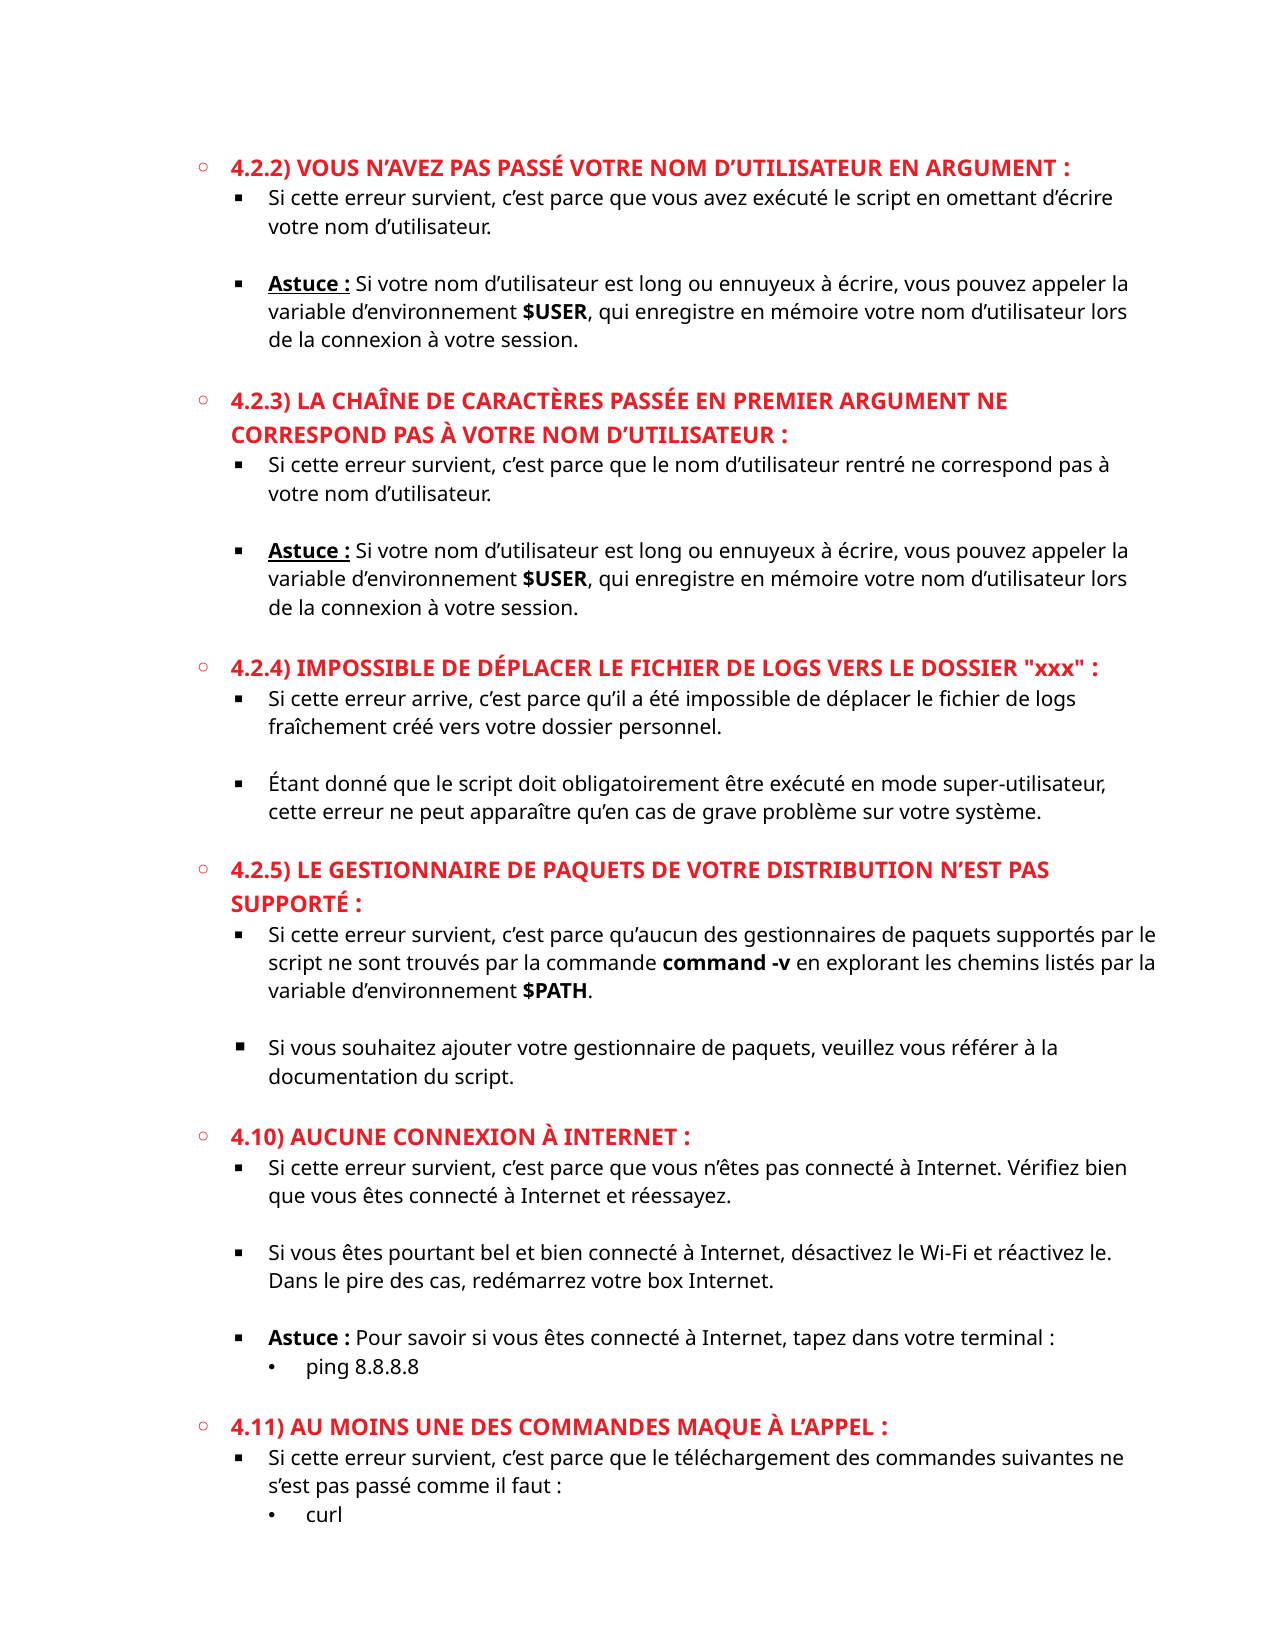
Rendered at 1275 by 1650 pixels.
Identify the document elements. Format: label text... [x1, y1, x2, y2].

list curl [268, 1500, 1157, 1528]
list Si cette erreur survient, c’est parce que le nom d’utilisateur rentré ne correspond pas à votre nom d’utilisateur. [231, 451, 1157, 507]
list Astuce : Si votre nom d’utilisateur est long ou ennuyeux à écrire, vous pouvez appeler la variable d’environnement $USER, qui enregistre en mémoire votre nom d’utilisateur lors de la connexion à votre session. [231, 269, 1157, 354]
list 4.11) AU MOINS UNE DES COMMANDES MAQUE À L’APPEL : [193, 1409, 1157, 1443]
list Si vous êtes pourtant bel et bien connecté à Internet, désactivez le Wi-Fi et réactivez le. Dans le pire des cas, redémarrez votre box Internet. [231, 1238, 1157, 1295]
list Si cette erreur survient, c’est parce qu’aucun des gestionnaires de paquets supportés par le script ne sont trouvés par la commande command -v en explorant les chemins listés par la variable d’environnement $PATH. [231, 920, 1157, 1005]
list Astuce : Si votre nom d’utilisateur est long ou ennuyeux à écrire, vous pouvez appeler la variable d’environnement $USER, qui enregistre en mémoire votre nom d’utilisateur lors de la connexion à votre session. [231, 536, 1157, 621]
list Si cette erreur arrive, c’est parce qu’il a été impossible de déplacer le fichier de logs fraîchement créé vers votre dossier personnel. [231, 684, 1157, 741]
list 4.2.3) LA CHAÎNE DE CARACTÈRES PASSÉE EN PREMIER ARGUMENT NE CORRESPOND PAS À VOTRE NOM D’UTILISATEUR : [193, 385, 1157, 451]
list Si cette erreur survient, c’est parce que vous avez exécuté le script en omettant d’écrire votre nom d’utilisateur. [231, 183, 1157, 240]
list Si vous souhaitez ajouter votre gestionnaire de paquets, veuillez vous référer à la documentation du script. [231, 1033, 1157, 1090]
list Si cette erreur survient, c’est parce que vous n’êtes pas connecté à Internet. Vérifiez bien que vous êtes connecté à Internet et réessayez. [231, 1153, 1157, 1210]
list ping 8.8.8.8 [268, 1352, 1157, 1380]
list 4.2.5) LE GESTIONNAIRE DE PAQUETS DE VOTRE DISTRIBUTION N’EST PAS SUPPORTÉ : [193, 854, 1157, 920]
list 4.2.4) IMPOSSIBLE DE DÉPLACER LE FICHIER DE LOGS VERS LE DOSSIER "xxx" : [193, 650, 1157, 684]
list Étant donné que le script doit obligatoirement être exécuté en mode super-utilisateur, cette erreur ne peut apparaître qu’en cas de grave problème sur votre système. [231, 769, 1157, 826]
list 4.2.2) VOUS N’AVEZ PAS PASSÉ VOTRE NOM D’UTILISATEUR EN ARGUMENT : [193, 149, 1157, 183]
list Astuce : Pour savoir si vous êtes connecté à Internet, tapez dans votre terminal : [231, 1323, 1157, 1352]
list Si cette erreur survient, c’est parce que le téléchargement des commandes suivantes ne s’est pas passé comme il faut : [231, 1443, 1157, 1500]
list 4.10) AUCUNE CONNEXION À INTERNET : [193, 1119, 1157, 1153]
